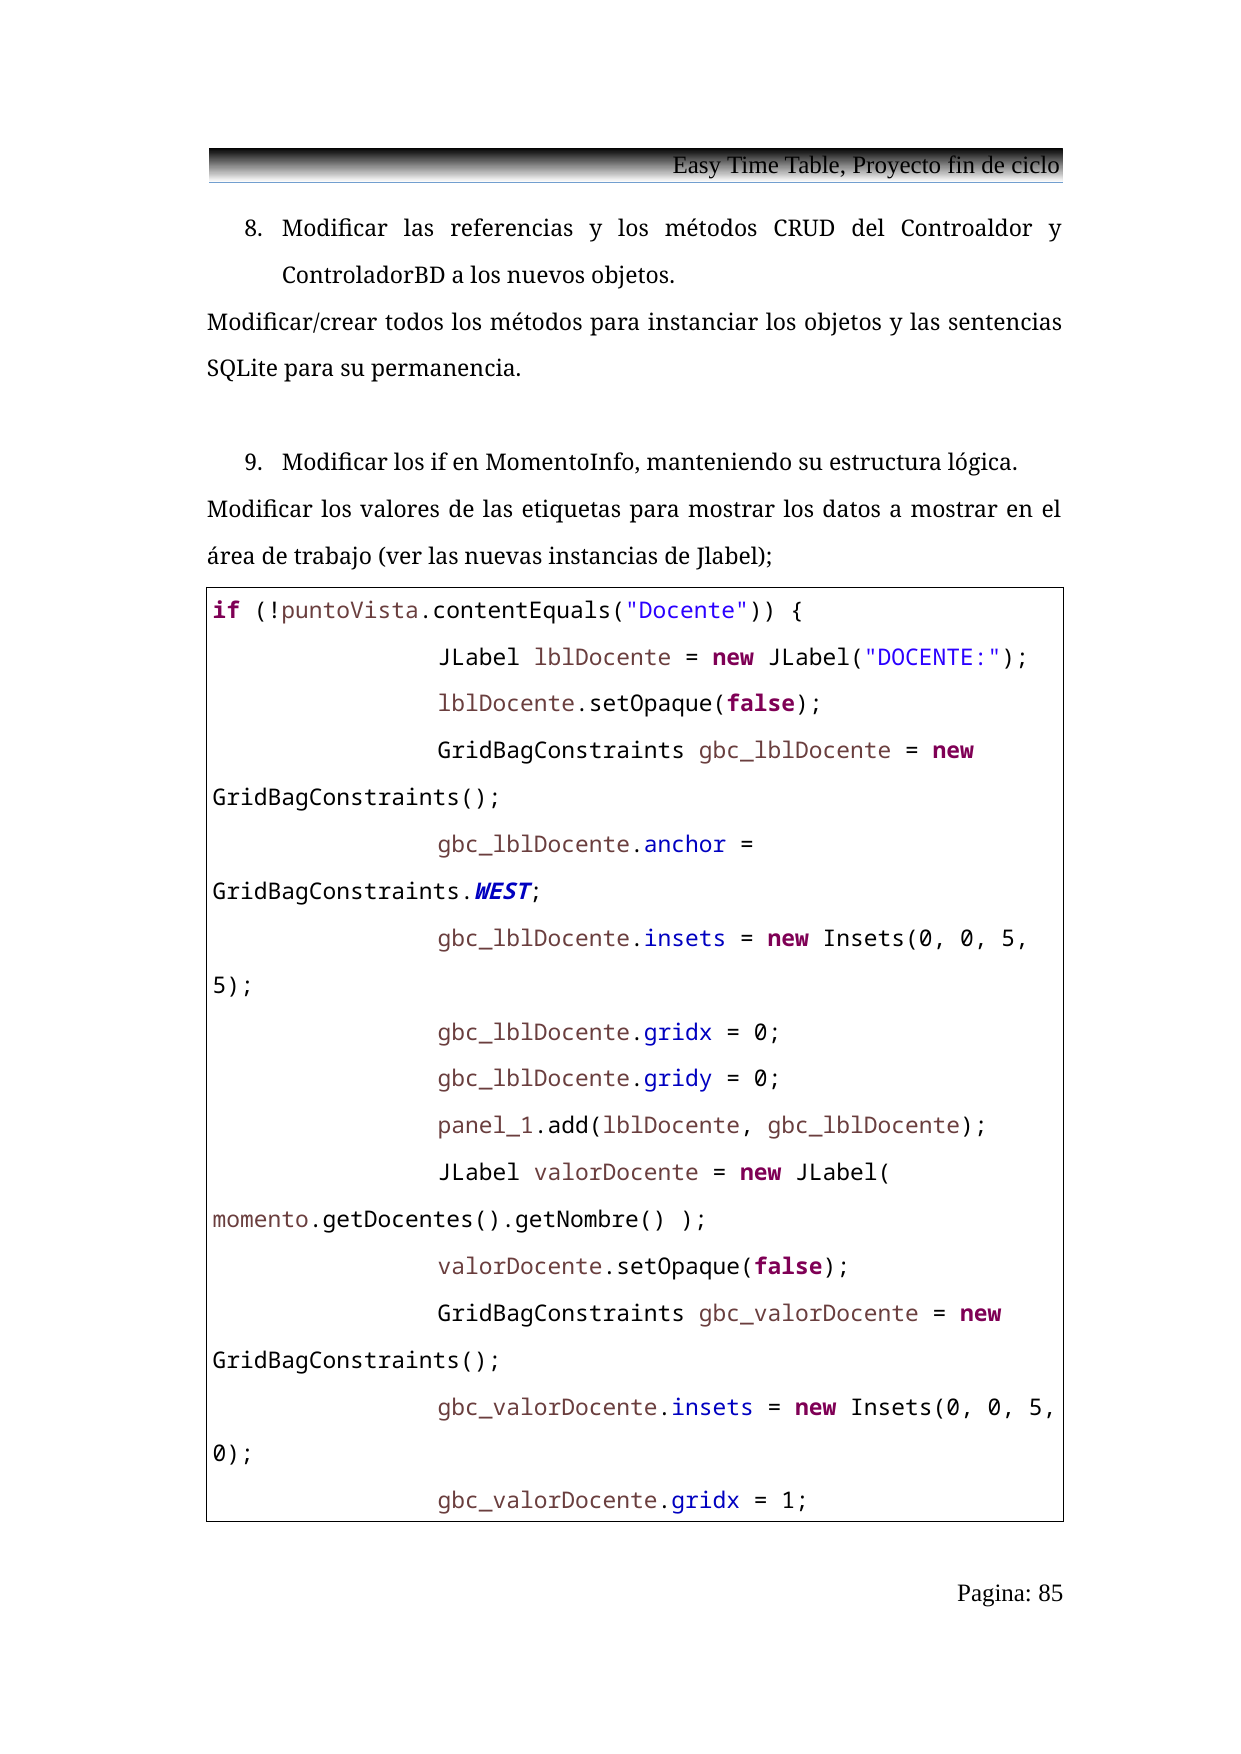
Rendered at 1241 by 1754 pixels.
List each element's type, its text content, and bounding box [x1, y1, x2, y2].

text Modificar/crear todos los métodos para instanciar los objetos y las sentencias SQLite para su permanencia. [207, 306, 1063, 384]
text Modificar los valores de las etiquetas para mostrar los datos a mostrar en el área de trabajo (ver las nuevas instancias de Jlabel); [207, 493, 1063, 571]
list Modificar los if en MomentoInfo, manteniendo su estructura lógica. [244, 446, 1063, 477]
table_header if (!puntoVista.contentEquals("Docente")) { JLabel lblDocente = new JLabel("DOCENTE:"); lblDocente.setOpaque(false); GridBagConstraints gbc_lblDocente = new GridBagConstraints(); gbc_lblDocente.anchor = GridBagConstraints.WEST; gbc_lblDocente.insets = new Insets(0, 0, 5, 5); gbc_lblDocente.gridx = 0; gbc_lblDocente.gridy = 0; panel_1.add(lblDocente, gbc_lblDocente); JLabel valorDocente = new JLabel( momento.getDocentes().getNombre() ); valorDocente.setOpaque(false); GridBagConstraints gbc_valorDocente = new GridBagConstraints(); gbc_valorDocente.insets = new Insets(0, 0, 5, 0); gbc_valorDocente.gridx = 1; [207, 588, 1063, 1521]
list Modificar las referencias y los métodos CRUD del Controaldor y ControladorBD a los nuevos objetos. [244, 212, 1063, 290]
